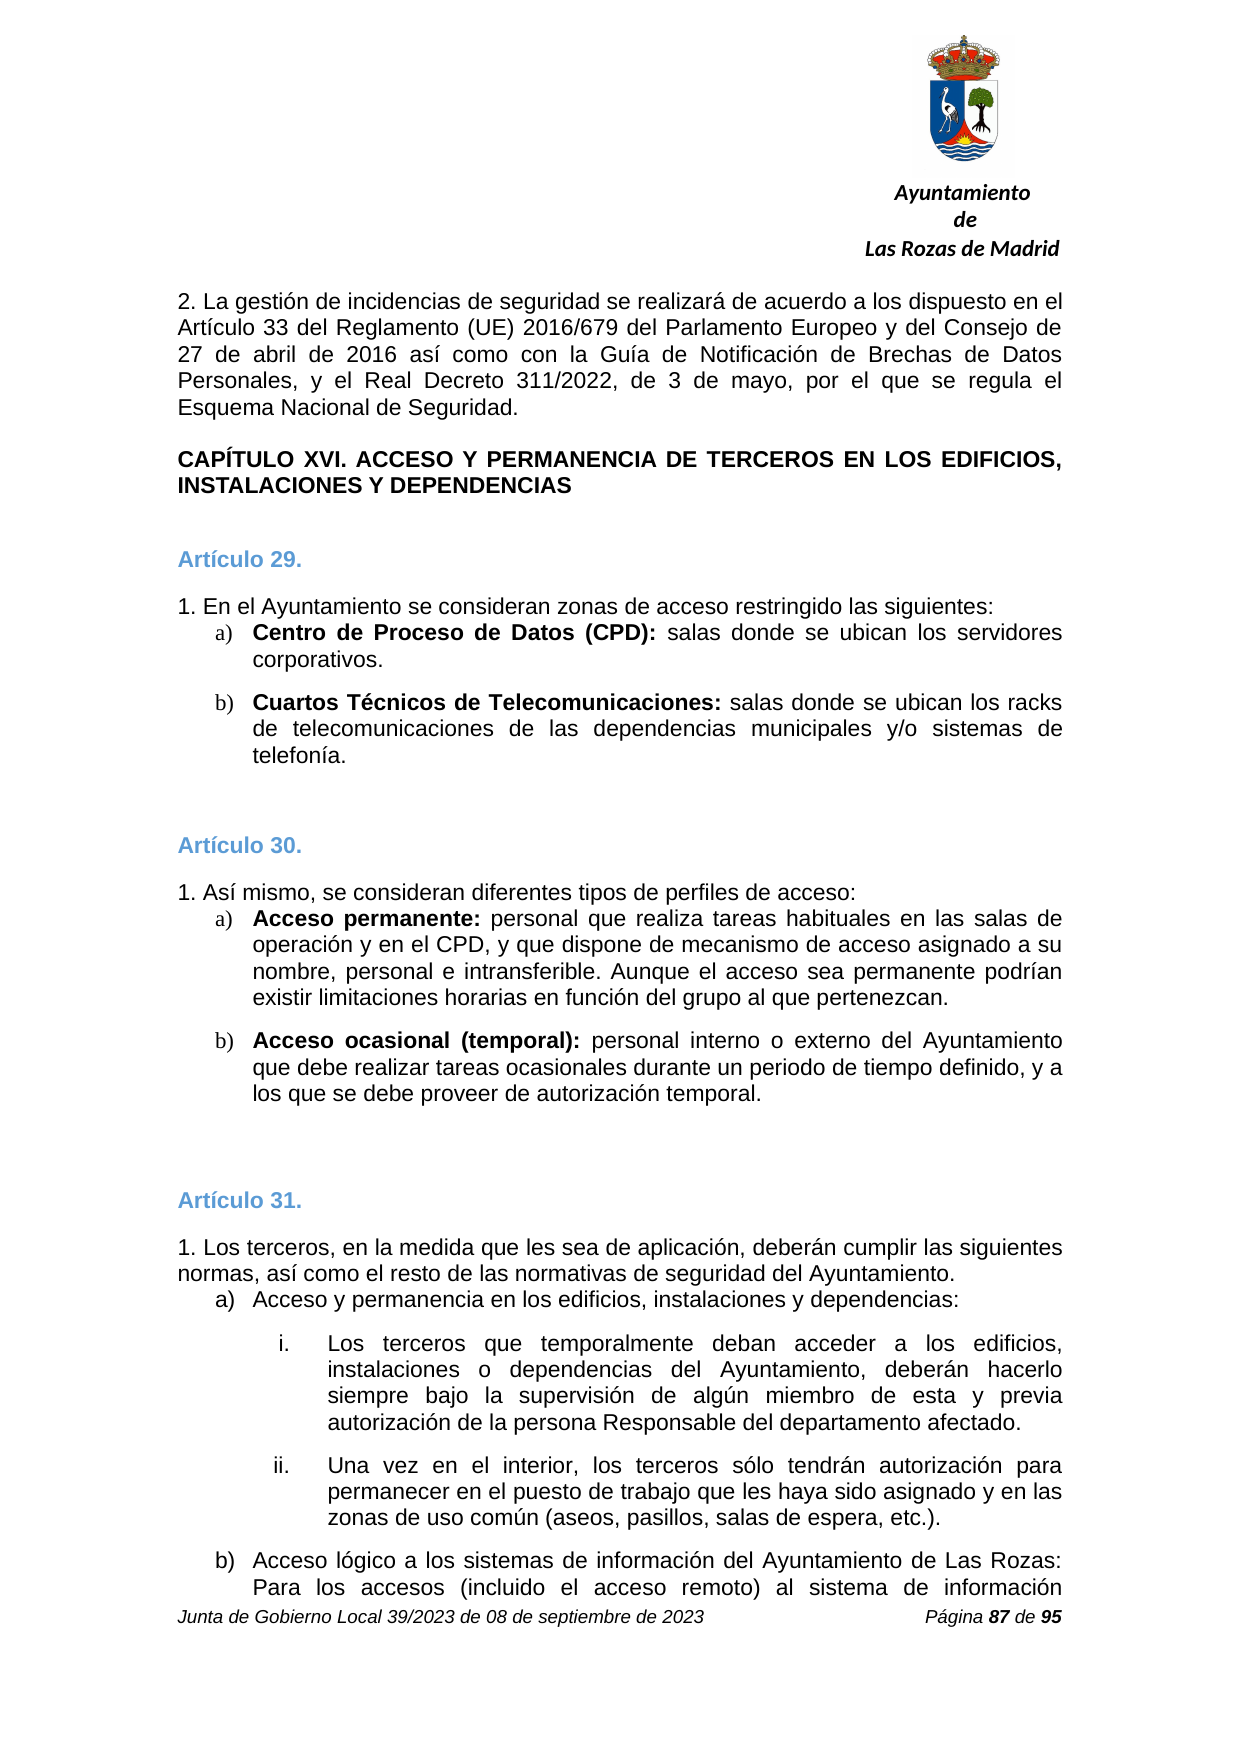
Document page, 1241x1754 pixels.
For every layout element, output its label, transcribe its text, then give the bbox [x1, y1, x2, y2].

list Los terceros que temporalmente deban acceder a los edificios, instalaciones o dependencias del Ayuntamiento, deberán hacerlo siempre bajo la supervisión de algún miembro de esta y previa autorización de la persona Responsable del departamento afectado. [290, 1329, 1063, 1435]
subtitle Artículo 29. [177, 546, 1063, 572]
list Una vez en el interior, los terceros sólo tendrán autorización para permanecer en el puesto de trabajo que les haya sido asignado y en las zonas de uso común (aseos, pasillos, salas de espera, etc.). [290, 1452, 1063, 1531]
subtitle Artículo 30. [177, 832, 1063, 858]
list Acceso y permanencia en los edificios, instalaciones y dependencias: [215, 1286, 1063, 1313]
text 1. Así mismo, se consideran diferentes tipos de perfiles de acceso: [177, 879, 1063, 905]
list Cuartos Técnicos de Telecomunicaciones: salas donde se ubican los racks de telecomunicaciones de las dependencias municipales y/o sistemas de telefonía. [215, 689, 1063, 768]
list Acceso permanente: personal que realiza tareas habituales en las salas de operación y en el CPD, y que dispone de mecanismo de acceso asignado a su nombre, personal e intransferible. Aunque el acceso sea permanente podrían existir limitaciones horarias en función del grupo al que pertenezcan. [215, 905, 1063, 1011]
text 1. En el Ayuntamiento se consideran zonas de acceso restringido las siguientes: [177, 593, 1063, 619]
subtitle CAPÍTULO XVI. ACCESO Y PERMANENCIA DE TERCEROS EN LOS EDIFICIOS, INSTALACIONES Y DEPENDENCIAS [177, 446, 1063, 499]
list Acceso ocasional (temporal): personal interno o externo del Ayuntamiento que debe realizar tareas ocasionales durante un periodo de tiempo definido, y a los que se debe proveer de autorización temporal. [215, 1027, 1063, 1106]
text 1. Los terceros, en la medida que les sea de aplicación, deberán cumplir las siguientes normas, así como el resto de las normativas de seguridad del Ayuntamiento. [177, 1234, 1063, 1286]
list Acceso lógico a los sistemas de información del Ayuntamiento de Las Rozas: Para los accesos (incluido el acceso remoto) al sistema de información [215, 1547, 1063, 1600]
text 2. La gestión de incidencias de seguridad se realizará de acuerdo a los dispuesto en el Artículo 33 del Reglamento (UE) 2016/679 del Parlamento Europeo y del Consejo de 27 de abril de 2016 así como con la Guía de Notificación de Brechas de Datos Personales, y el Real Decreto 311/2022, de 3 de mayo, por el que se regula el Esquema Nacional de Seguridad. [177, 288, 1063, 420]
list Centro de Proceso de Datos (CPD): salas donde se ubican los servidores corporativos. [215, 619, 1063, 672]
subtitle Artículo 31. [177, 1187, 1063, 1213]
